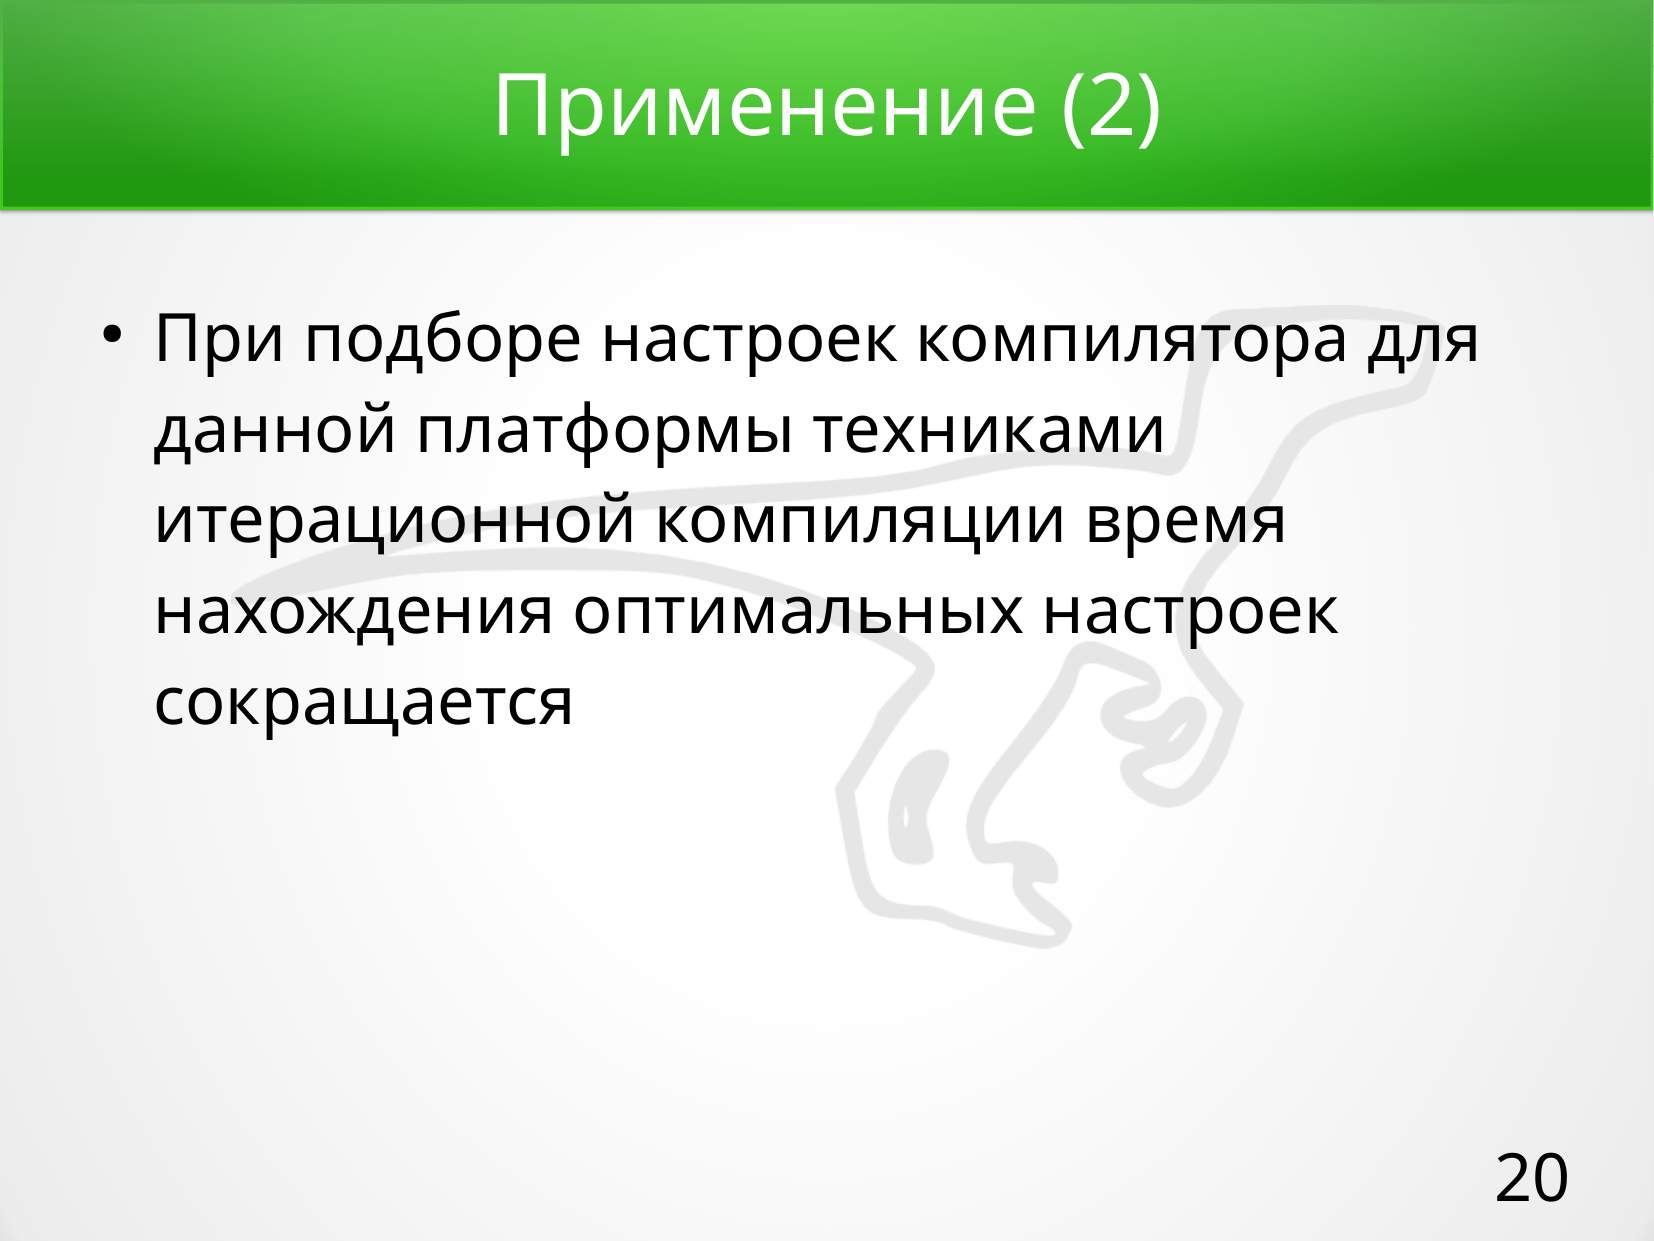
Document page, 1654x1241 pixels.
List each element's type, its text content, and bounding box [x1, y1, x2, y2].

list При подборе настроек компилятора для данной платформы техниками итерационной компиляции время нахождения оптимальных настроек сокращается [82, 290, 1538, 1010]
title Применение (2) [82, 37, 1571, 168]
